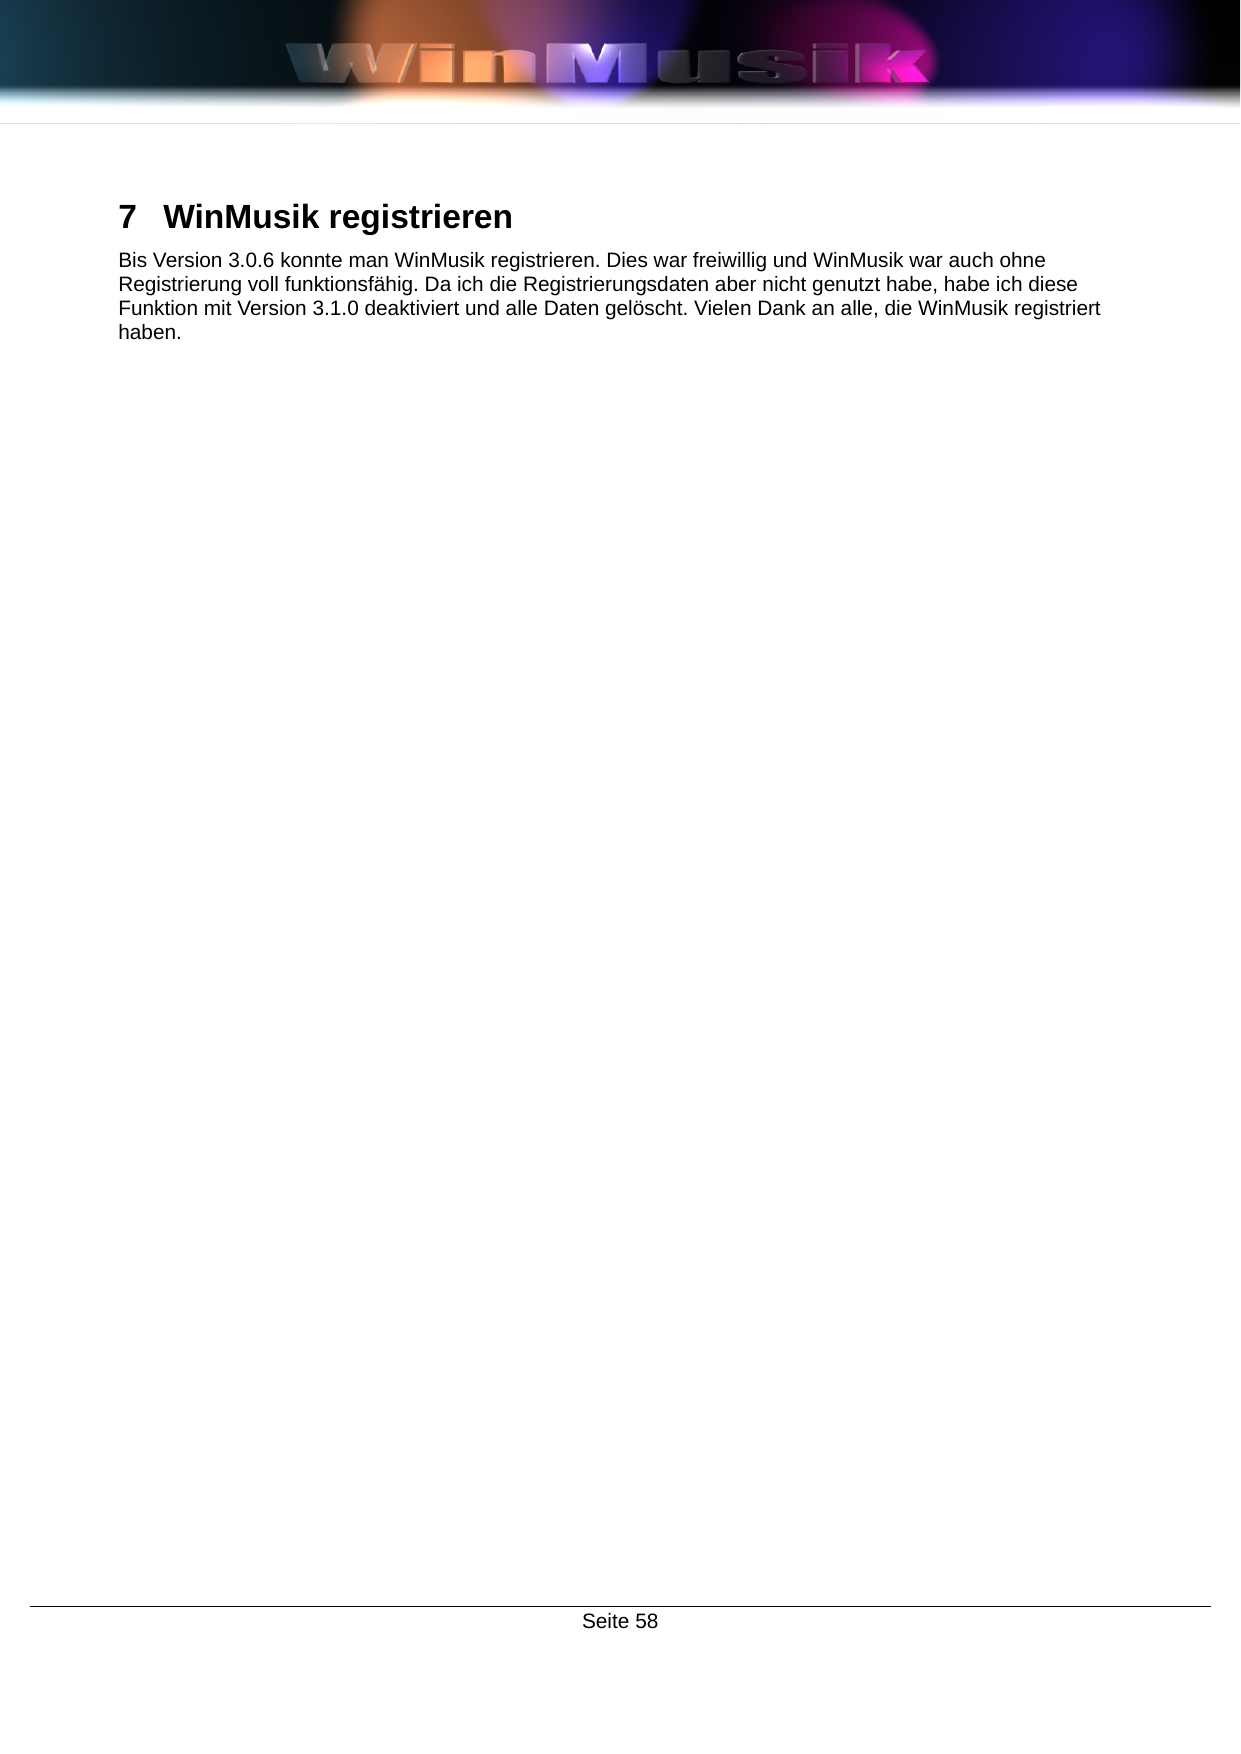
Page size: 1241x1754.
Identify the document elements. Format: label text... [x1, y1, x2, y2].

text Bis Version 3.0.6 konnte man WinMusik registrieren. Dies war freiwillig und WinMusik war auch ohne Registrierung voll funktionsfähig. Da ich die Registrierungsdaten aber nicht genutzt habe, habe ich diese Funktion mit Version 3.1.0 deaktiviert und alle Daten gelöscht. Vielen Dank an alle, die WinMusik registriert haben. [118, 248, 1122, 343]
subtitle WinMusik registrieren [118, 197, 1122, 235]
